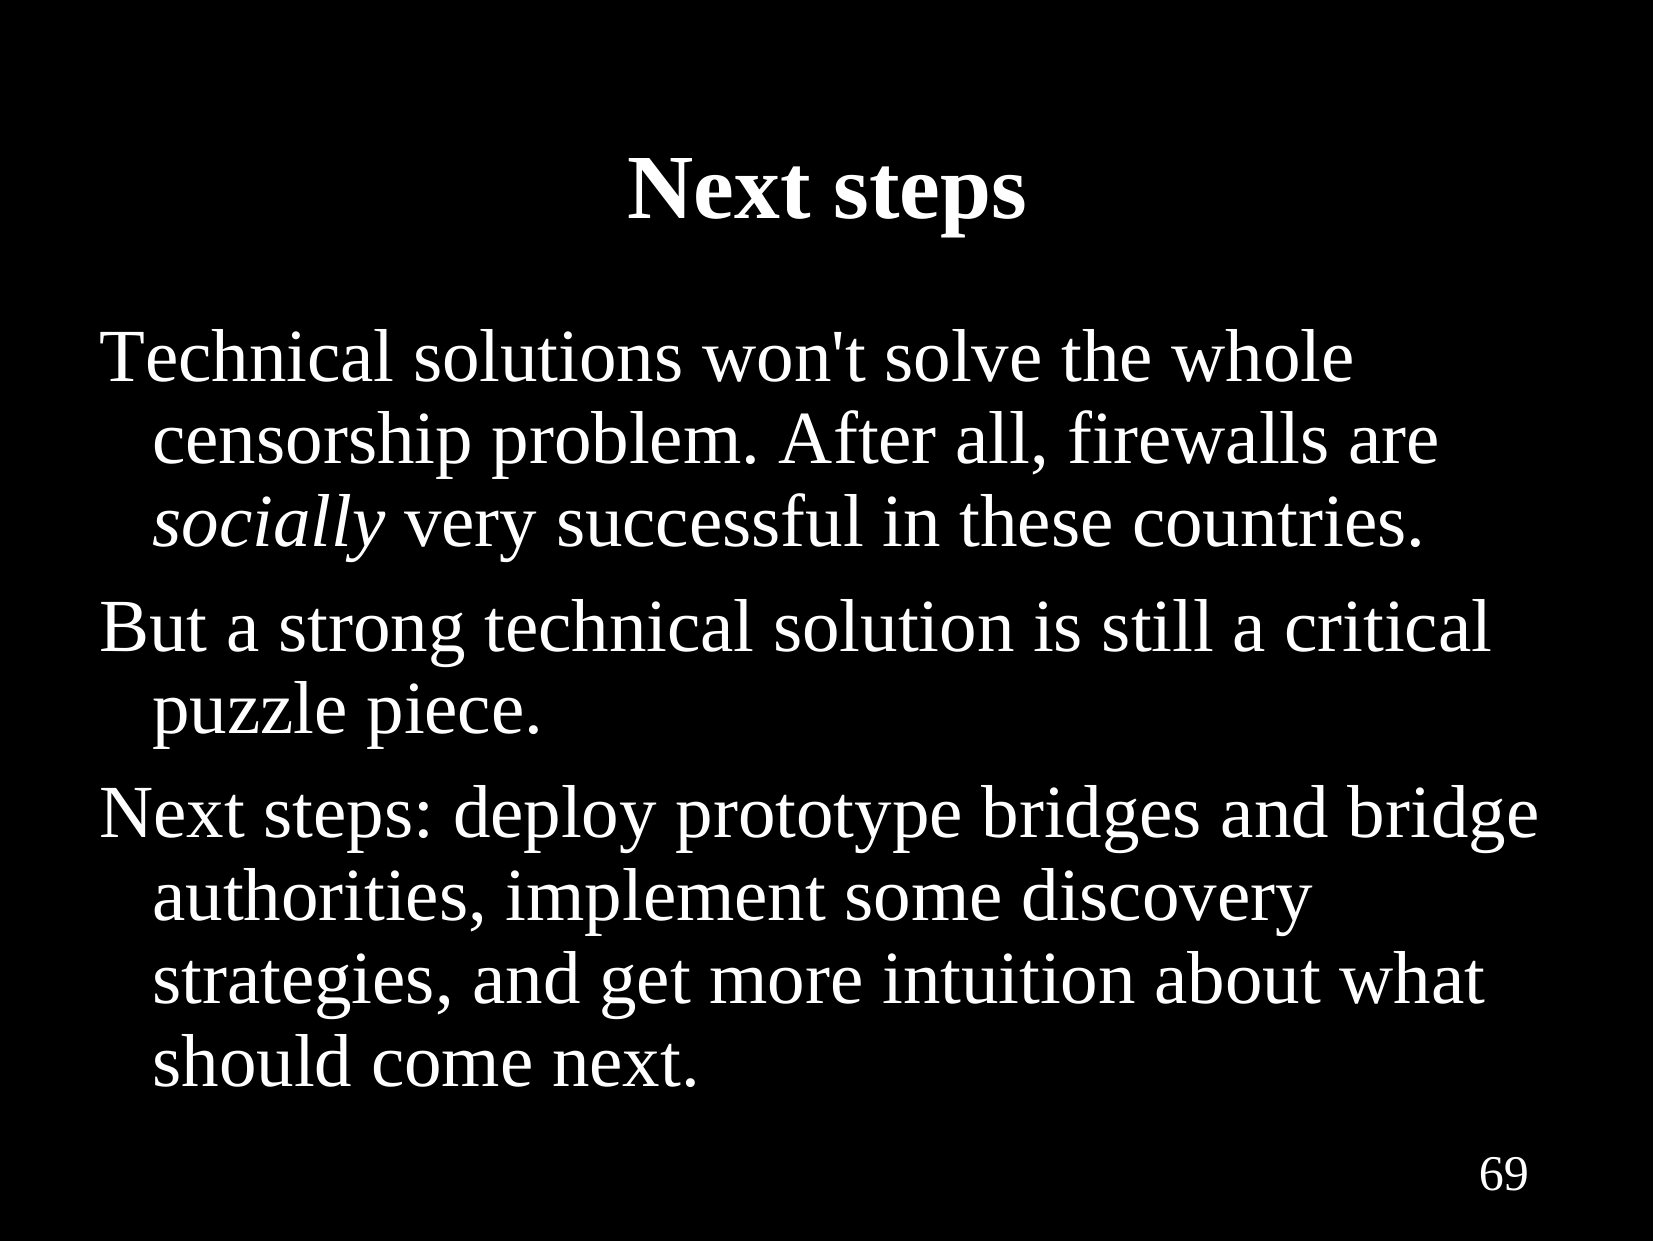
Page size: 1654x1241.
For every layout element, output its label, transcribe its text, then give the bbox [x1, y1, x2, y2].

list Technical solutions won't solve the whole censorship problem. After all, firewalls are socially very successful in these countries. But a strong technical solution is still a critical puzzle piece. Next steps: deploy prototype bridges and bridge authorities, implement some discovery strategies, and get more intuition about what should come next. [81, 314, 1573, 1174]
title Next steps [121, 92, 1534, 284]
